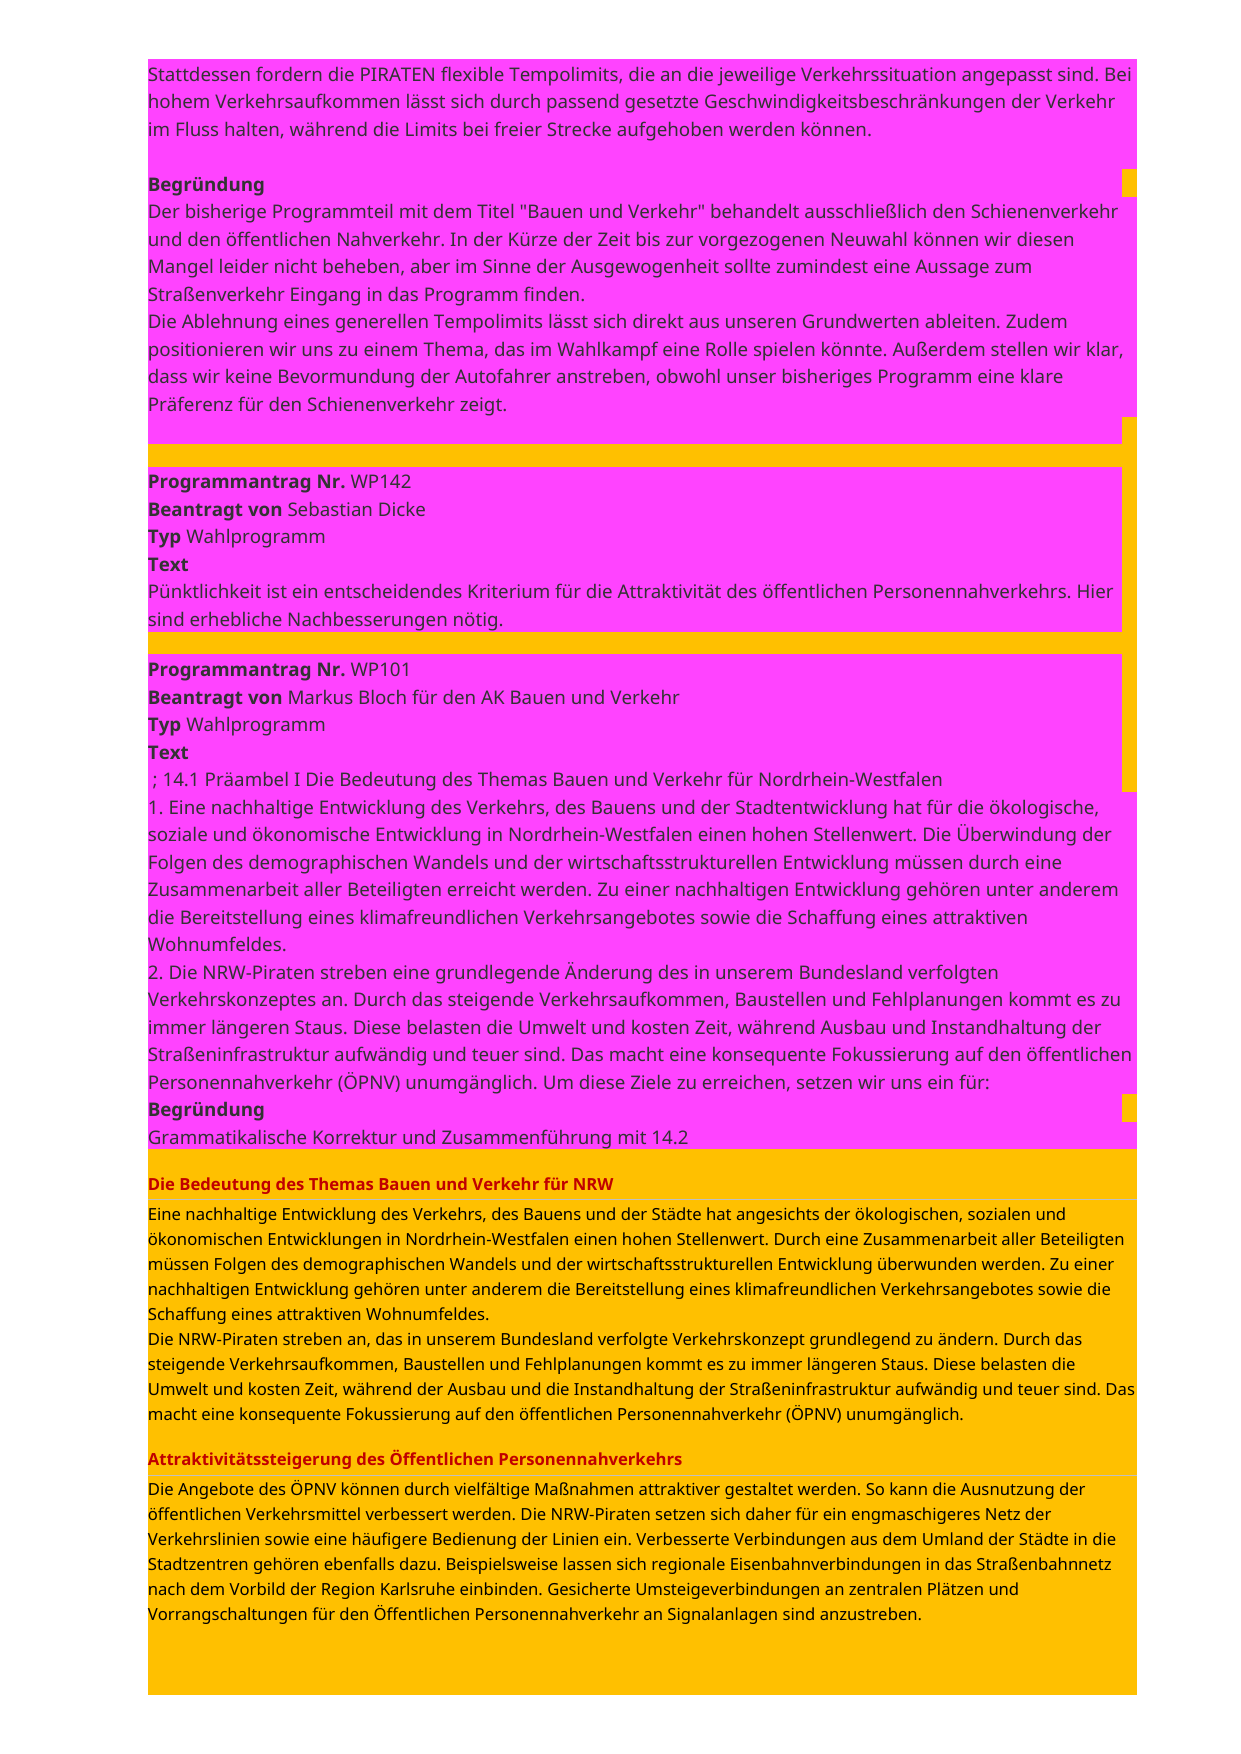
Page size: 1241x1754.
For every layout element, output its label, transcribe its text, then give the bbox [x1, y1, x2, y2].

text 1. Eine nachhaltige Entwicklung des Verkehrs, des Bauens und der Stadtentwicklung hat für die ökologische, soziale und ökonomische Entwicklung in Nordrhein-Westfalen einen hohen Stellenwert. Die Überwindung der Folgen des demographischen Wandels und der wirtschaftsstrukturellen Entwicklung müssen durch eine Zusammenarbeit aller Beteiligten erreicht werden. Zu einer nachhaltigen Entwicklung gehören unter anderem die Bereitstellung eines klimafreundlichen Verkehrsangebotes sowie die Schaffung eines attraktiven Wohnumfeldes. [148, 792, 1137, 957]
text Die Angebote des ÖPNV können durch vielfältige Maßnahmen attraktiver gestaltet werden. So kann die Ausnutzung der öffentlichen Verkehrsmittel verbessert werden. Die NRW-Piraten setzen sich daher für ein engmaschigeres Netz der Verkehrslinien sowie eine häufigere Bedienung der Linien ein. Verbesserte Verbindungen aus dem Umland der Städte in die Stadtzentren gehören ebenfalls dazu. Beispielsweise lassen sich regionale Eisenbahnverbindungen in das Straßenbahnnetz nach dem Vorbild der Region Karlsruhe einbinden. Gesicherte Umsteigeverbindungen an zentralen Plätzen und Vorrangschaltungen für den Öffentlichen Personennahverkehr an Signalanlagen sind anzustreben. [148, 1476, 1137, 1626]
text Grammatikalische Korrektur und Zusammenführung mit 14.2 [148, 1122, 1137, 1149]
text 2. Die NRW-Piraten streben eine grundlegende Änderung des in unserem Bundesland verfolgten Verkehrskonzeptes an. Durch das steigende Verkehrsaufkommen, Baustellen und Fehlplanungen kommt es zu immer längeren Staus. Diese belasten die Umwelt und kosten Zeit, während Ausbau und Instandhaltung der Straßeninfrastruktur aufwändig und teuer sind. Das macht eine konsequente Fokussierung auf den öffentlichen Personennahverkehr (ÖPNV) unumgänglich. Um diese Ziele zu erreichen, setzen wir uns ein für: [148, 957, 1137, 1094]
text Text [148, 549, 1122, 577]
text Die NRW-Piraten streben an, das in unserem Bundesland verfolgte Verkehrskonzept grundlegend zu ändern. Durch das steigende Verkehrsaufkommen, Baustellen und Fehlplanungen kommt es zu immer längeren Staus. Diese belasten die Umwelt und kosten Zeit, während der Ausbau und die Instandhaltung der Straßeninfrastruktur aufwändig und teuer sind. Das macht eine konsequente Fokussierung auf den öffentlichen Personennahverkehr (ÖPNV) unumgänglich. [148, 1325, 1137, 1425]
text Eine nachhaltige Entwicklung des Verkehrs, des Bauens und der Städte hat angesichts der ökologischen, sozialen und ökonomischen Entwicklungen in Nordrhein-Westfalen einen hohen Stellenwert. Durch eine Zusammenarbeit aller Beteiligten müssen Folgen des demographischen Wandels und der wirtschaftsstrukturellen Entwicklung überwunden werden. Zu einer nachhaltigen Entwicklung gehören unter anderem die Bereitstellung eines klimafreundlichen Verkehrsangebotes sowie die Schaffung eines attraktiven Wohnumfeldes. [148, 1200, 1137, 1325]
text Beantragt von Markus Bloch für den AK Bauen und Verkehr [148, 682, 1122, 709]
text Attraktivitätssteigerung des Öffentlichen Personennahverkehrs [148, 1448, 1137, 1475]
text Typ Wahlprogramm [148, 709, 1122, 737]
text Die Bedeutung des Themas Bauen und Verkehr für NRW [148, 1172, 1137, 1199]
text Der bisherige Programmteil mit dem Titel "Bauen und Verkehr" behandelt ausschließlich den Schienenverkehr und den öffentlichen Nahverkehr. In der Kürze der Zeit bis zur vorgezogenen Neuwahl können wir diesen Mangel leider nicht beheben, aber im Sinne der Ausgewogenheit sollte zumindest eine Aussage zum Straßenverkehr Eingang in das Programm finden. [148, 197, 1137, 307]
text Beantragt von Sebastian Dicke [148, 494, 1122, 522]
text Programmantrag Nr. WP142 [148, 467, 1122, 494]
text Typ Wahlprogramm [148, 522, 1122, 549]
text Die Ablehnung eines generellen Tempolimits lässt sich direkt aus unseren Grundwerten ableiten. Zudem positionieren wir uns zu einem Thema, das im Wahlkampf eine Rolle spielen könnte. Außerdem stellen wir klar, dass wir keine Bevormundung der Autofahrer anstreben, obwohl unser bisheriges Programm eine klare Präferenz für den Schienenverkehr zeigt. [148, 307, 1137, 417]
text Begründung [148, 1094, 1122, 1122]
text Pünktlichkeit ist ein entscheidendes Kriterium für die Attraktivität des öffentlichen Personennahverkehrs. Hier sind erhebliche Nachbesserungen nötig. [148, 577, 1122, 632]
text Begründung [148, 169, 1122, 197]
text ; 14.1 Präambel I Die Bedeutung des Themas Bauen und Verkehr für Nordrhein-Westfalen [148, 764, 1122, 792]
text Programmantrag Nr. WP101 [148, 654, 1122, 682]
text Text [148, 737, 1122, 764]
text Stattdessen fordern die PIRATEN flexible Tempolimits, die an die jeweilige Verkehrssituation angepasst sind. Bei hohem Verkehrsaufkommen lässt sich durch passend gesetzte Geschwindigkeitsbeschränkungen der Verkehr im Fluss halten, während die Limits bei freier Strecke aufgehoben werden können. [148, 59, 1137, 142]
